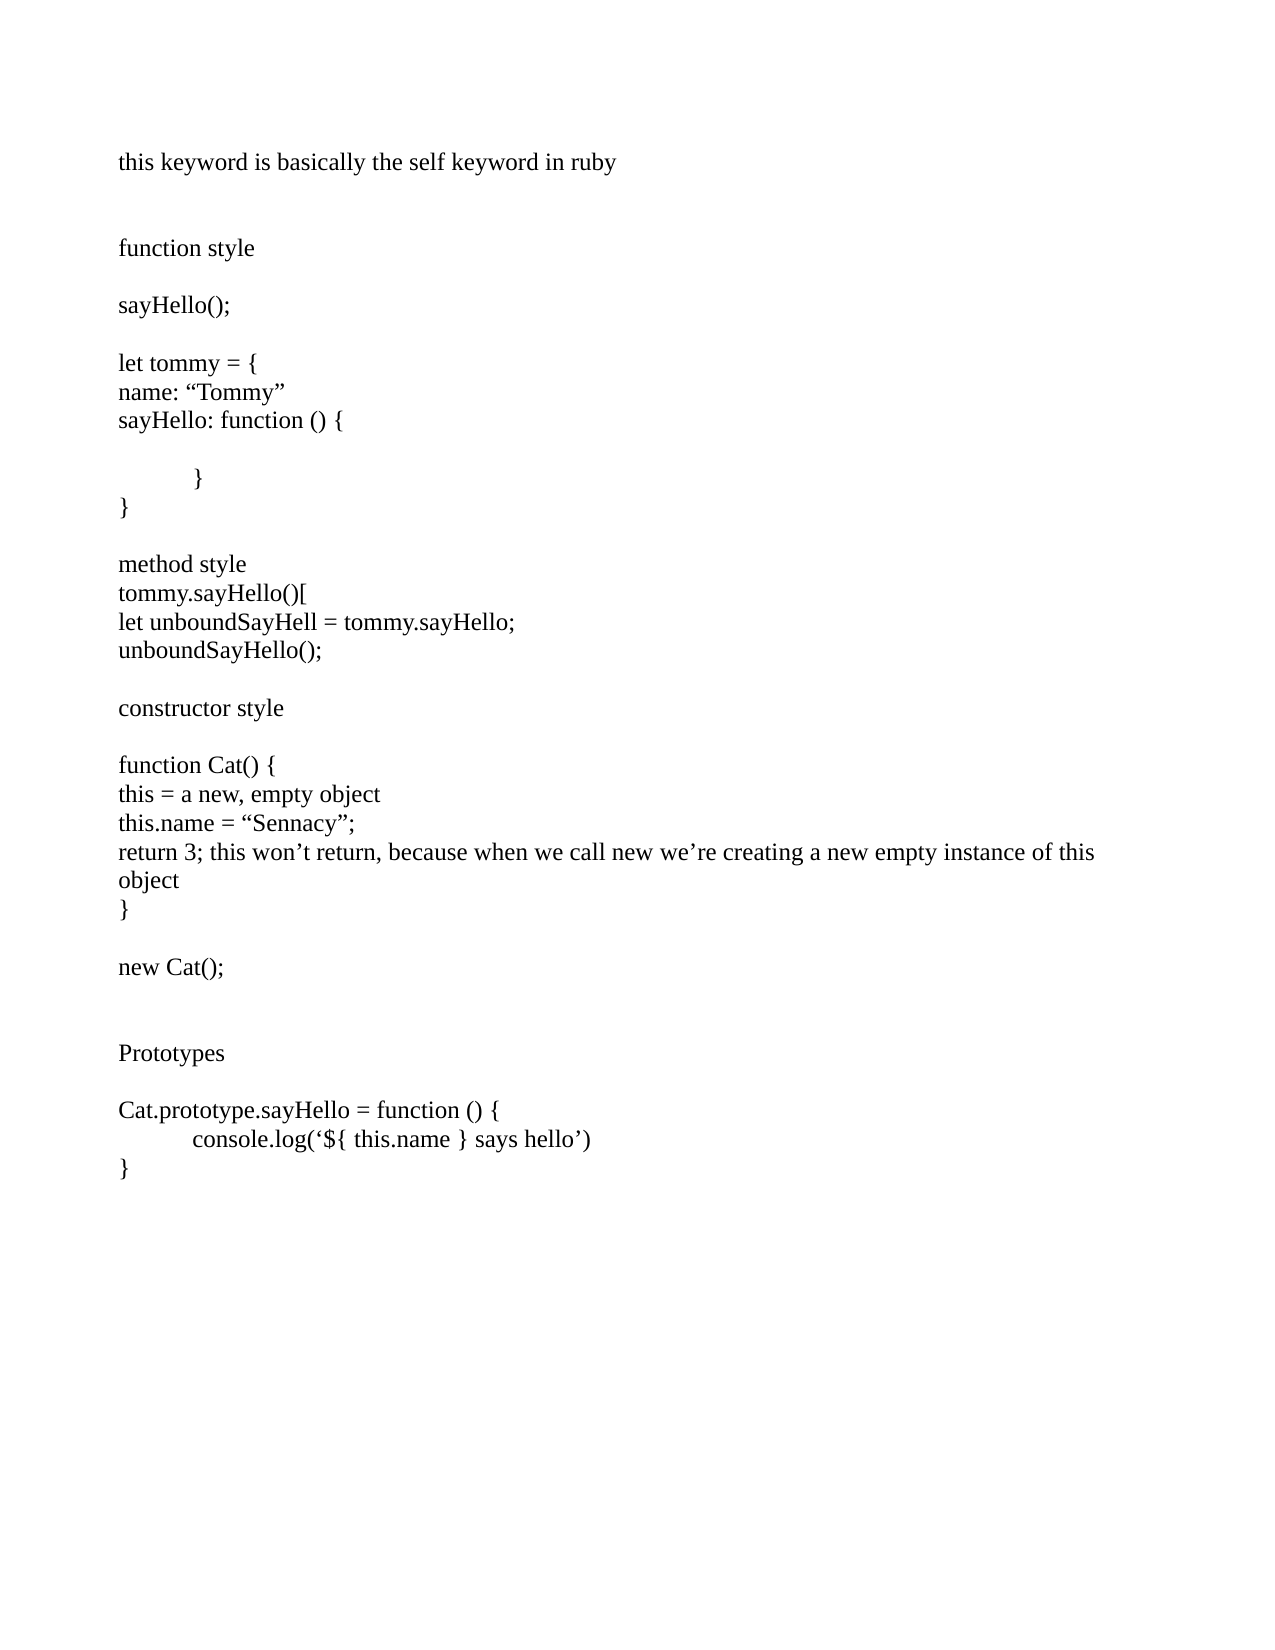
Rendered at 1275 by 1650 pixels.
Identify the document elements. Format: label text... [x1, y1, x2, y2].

text this keyword is basically the self keyword in ruby [118, 147, 1157, 176]
text function style [118, 233, 1157, 262]
text sayHello(); [118, 291, 1157, 319]
text name: “Tommy” [118, 377, 1157, 406]
text unboundSayHello(); [118, 636, 1157, 664]
text let unboundSayHell = tommy.sayHello; [118, 607, 1157, 636]
text } [118, 492, 1157, 521]
text sayHello: function () { [118, 406, 1157, 434]
text tommy.sayHello()[ [118, 578, 1157, 607]
text Cat.prototype.sayHello = function () { [118, 1096, 1157, 1124]
text Prototypes [118, 1038, 1157, 1067]
text constructor style [118, 693, 1157, 722]
text } [118, 1153, 1157, 1182]
text function Cat() { [118, 751, 1157, 779]
text } [118, 463, 1157, 492]
text let tommy = { [118, 348, 1157, 377]
text new Cat(); [118, 952, 1157, 981]
text this.name = “Sennacy”; [118, 808, 1157, 837]
text console.log(‘${ this.name } says hello’) [118, 1124, 1157, 1153]
text } [118, 894, 1157, 923]
text return 3; this won’t return, because when we call new we’re creating a new empty instance of this object [118, 837, 1157, 894]
text method style [118, 549, 1157, 578]
text this = a new, empty object [118, 779, 1157, 808]
